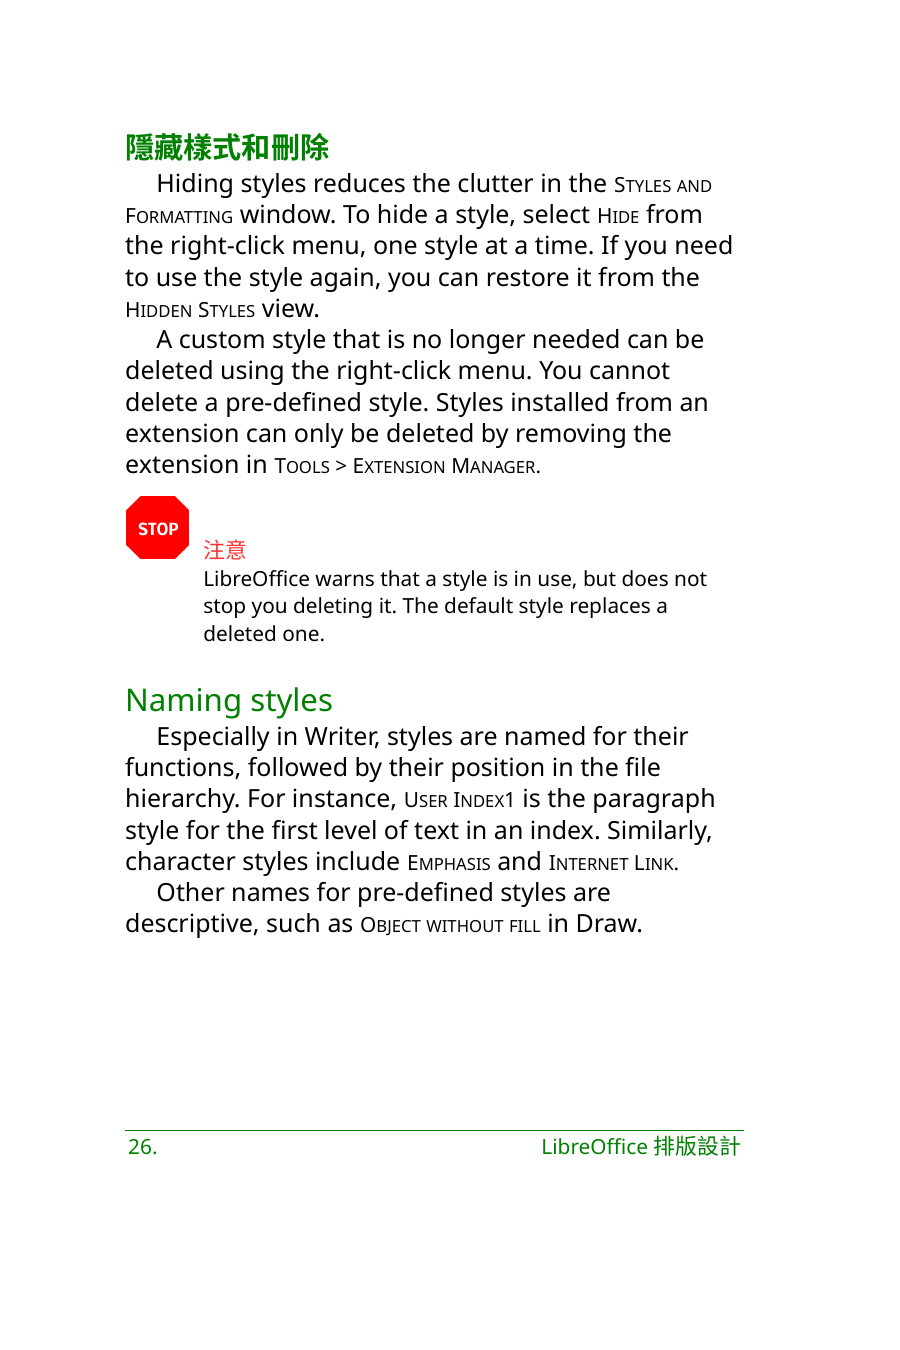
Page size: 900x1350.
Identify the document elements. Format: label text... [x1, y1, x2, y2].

subtitle 隱藏樣式和刪除 [125, 125, 744, 167]
text LibreOffice warns that a style is in use, but does not stop you deleting it. The default style replaces a deleted one. [203, 565, 744, 646]
text A custom style that is no longer needed can be deleted using the right-click menu. You cannot delete a pre-defined style. Styles installed from an extension can only be deleted by removing the extension in Tools > Extension Manager. [125, 323, 744, 480]
text Especially in Writer, styles are named for their functions, followed by their position in the file hierarchy. For instance, User Index1 is the paragraph style for the first level of text in an index. Similarly, character styles include Emphasis and Internet Link. [125, 720, 744, 877]
text Hiding styles reduces the clutter in the Styles and Formatting window. To hide a style, select Hide from the right-click menu, one style at a time. If you need to use the style again, you can restore it from the Hidden Styles view. [125, 167, 744, 323]
text Other names for pre-defined styles are descriptive, such as Object without fill in Draw. [125, 877, 744, 939]
picture [126, 496, 189, 559]
list 注意 [125, 495, 744, 565]
subtitle Naming styles [125, 678, 744, 720]
